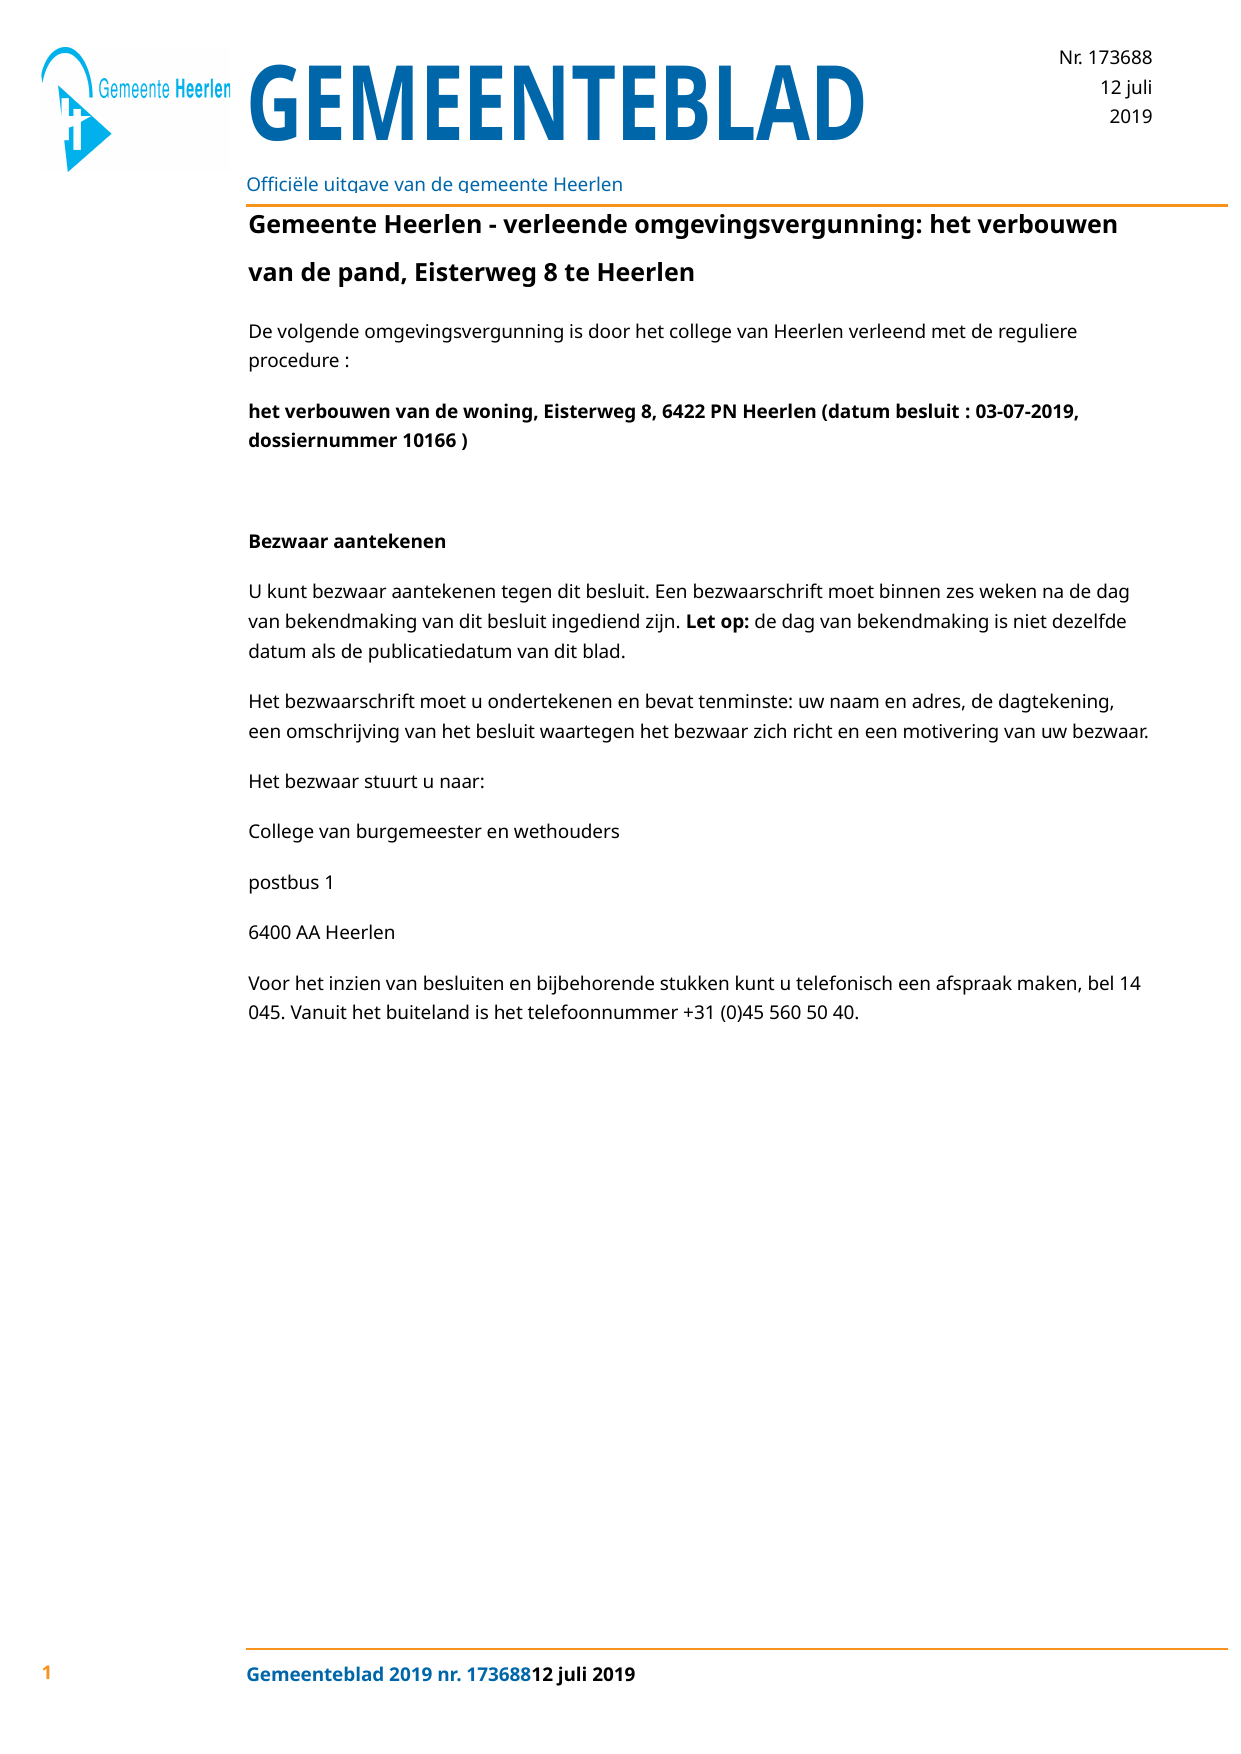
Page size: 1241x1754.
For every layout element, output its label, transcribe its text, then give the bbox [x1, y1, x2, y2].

text Voor het inzien van besluiten en bijbehorende stukken kunt u telefonisch een afspraak maken, bel 14 045. Vanuit het buiteland is het telefoonnummer +31 (0)45 560 50 40. [248, 970, 1152, 1025]
text postbus 1 [248, 869, 1152, 895]
picture [41, 47, 231, 172]
text het verbouwen van de woning, Eisterweg 8, 6422 PN Heerlen (datum besluit : 03-07-2019, dossiernummer 10166 ) [248, 398, 1152, 453]
text 6400 AA Heerlen [248, 919, 1152, 945]
text U kunt bezwaar aantekenen tegen dit besluit. Een bezwaarschrift moet binnen zes weken na de dag van bekendmaking van dit besluit ingediend zijn. Let op: de dag van bekendmaking is niet dezelfde datum als de publicatiedatum van dit blad. [248, 579, 1152, 664]
text Gemeente Heerlen - verleende omgevingsvergunning: het verbouwen van de pand, Eisterweg 8 te Heerlen [248, 207, 1152, 288]
text Het bezwaar stuurt u naar: [248, 768, 1152, 794]
text Het bezwaarschrift moet u ondertekenen en bevat tenminste: uw naam en adres, de dagtekening, een omschrijving van het besluit waartegen het bezwaar zich richt en een motivering van uw bezwaar. [248, 688, 1152, 744]
text De volgende omgevingsvergunning is door het college van Heerlen verleend met de reguliere procedure : [248, 318, 1152, 373]
text College van burgemeester en wethouders [248, 819, 1152, 844]
text Bezwaar aantekenen [248, 528, 1152, 554]
picture [41, 47, 58, 70]
